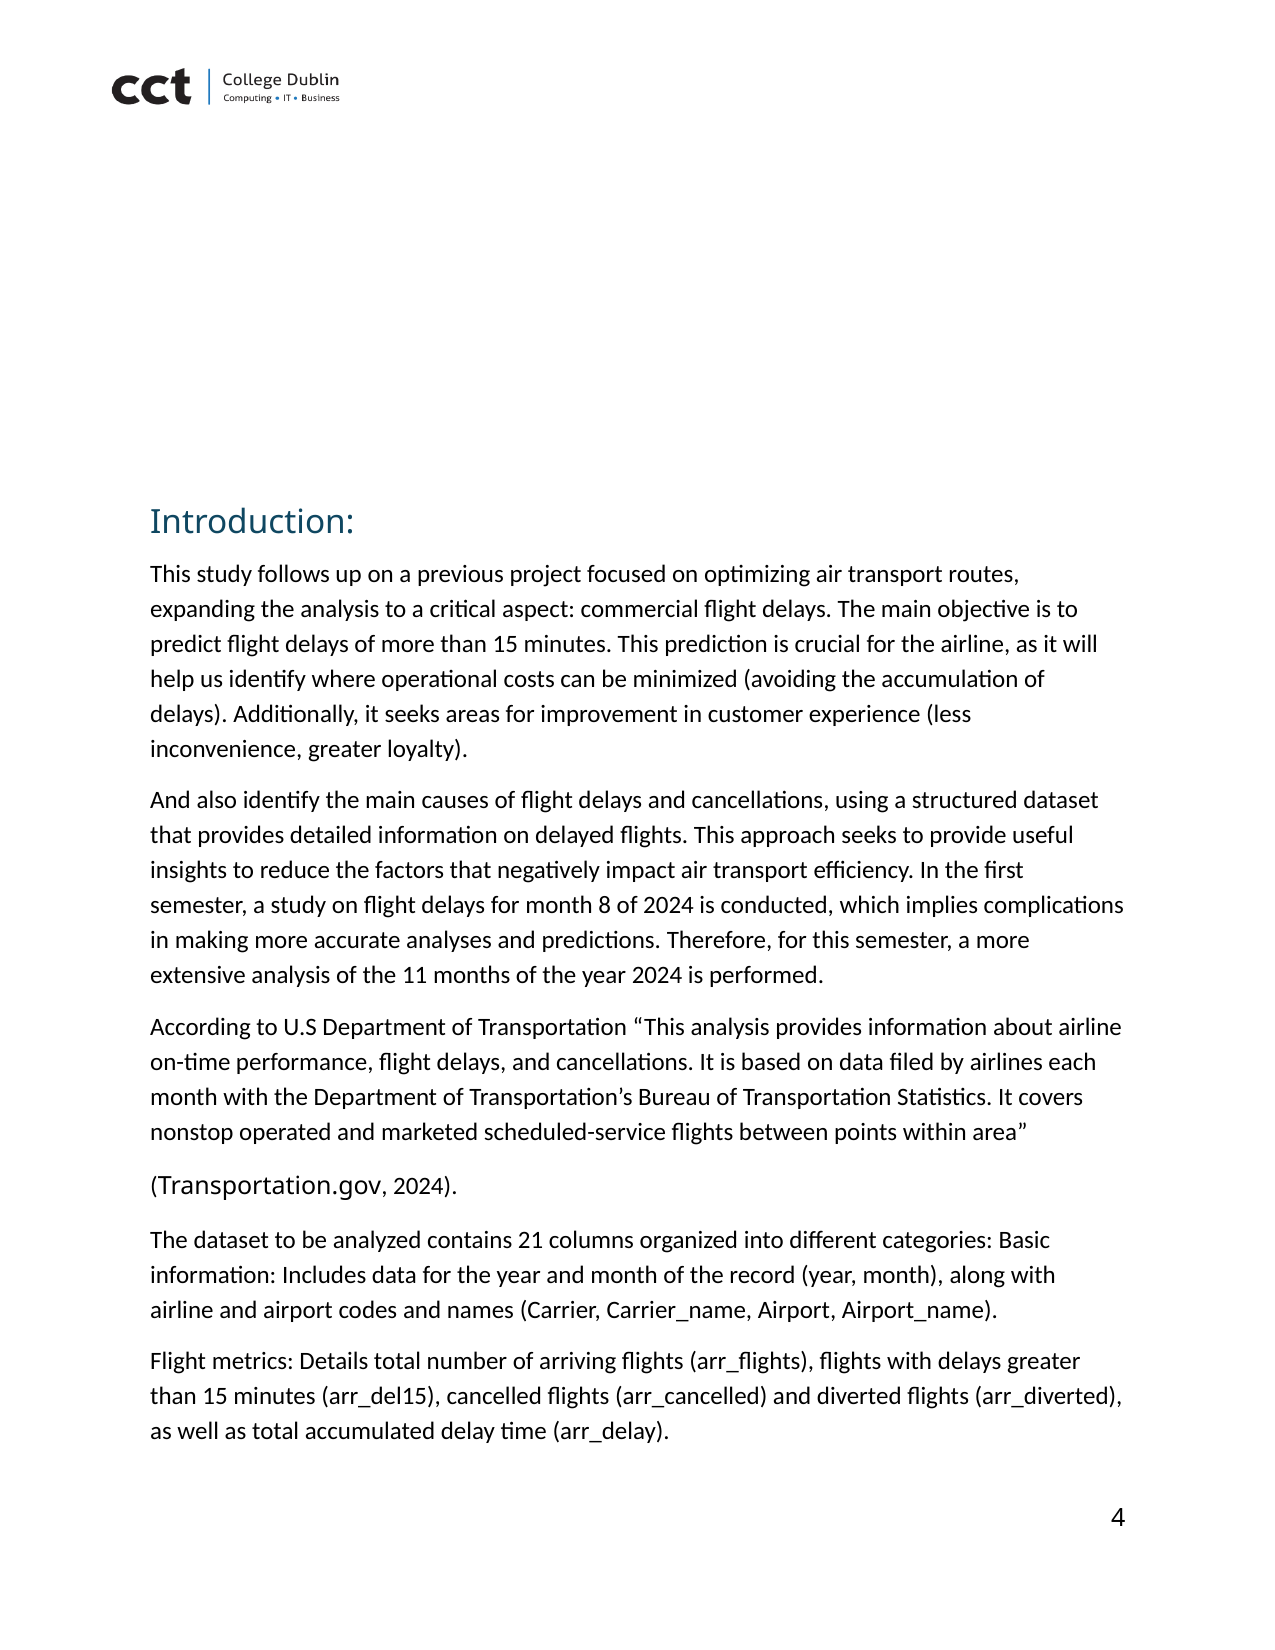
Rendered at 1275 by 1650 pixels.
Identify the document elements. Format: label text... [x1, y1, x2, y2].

subtitle Introduction: [150, 497, 1125, 543]
text The dataset to be analyzed contains 21 columns organized into different categories: Basic information: Includes data for the year and month of the record (year, month), along with airline and airport codes and names (Carrier, Carrier_name, Airport, Airport_name). [150, 1224, 1125, 1324]
text And also identify the main causes of flight delays and cancellations, using a structured dataset that provides detailed information on delayed flights. This approach seeks to provide useful insights to reduce the factors that negatively impact air transport efficiency. In the first semester, a study on flight delays for month 8 of 2024 is conducted, which implies complications in making more accurate analyses and predictions. Therefore, for this semester, a more extensive analysis of the 11 months of the year 2024 is performed. [150, 785, 1125, 990]
text (Transportation.gov, 2024). [150, 1168, 1125, 1202]
text This study follows up on a previous project focused on optimizing air transport routes, expanding the analysis to a critical aspect: commercial flight delays. The main objective is to predict flight delays of more than 15 minutes. This prediction is crucial for the airline, as it will help us identify where operational costs can be minimized (avoiding the accumulation of delays). Additionally, it seeks areas for improvement in customer experience (less inconvenience, greater loyalty). [150, 558, 1125, 763]
text According to U.S Department of Transportation “This analysis provides information about airline on-time performance, flight delays, and cancellations. It is based on data filed by airlines each month with the Department of Transportation’s Bureau of Transportation Statistics. It covers nonstop operated and marketed scheduled-service flights between points within area” [150, 1011, 1125, 1147]
text Flight metrics: Details total number of arriving flights (arr_flights), flights with delays greater than 15 minutes (arr_del15), cancelled flights (arr_cancelled) and diverted flights (arr_diverted), as well as total accumulated delay time (arr_delay). [150, 1346, 1125, 1446]
